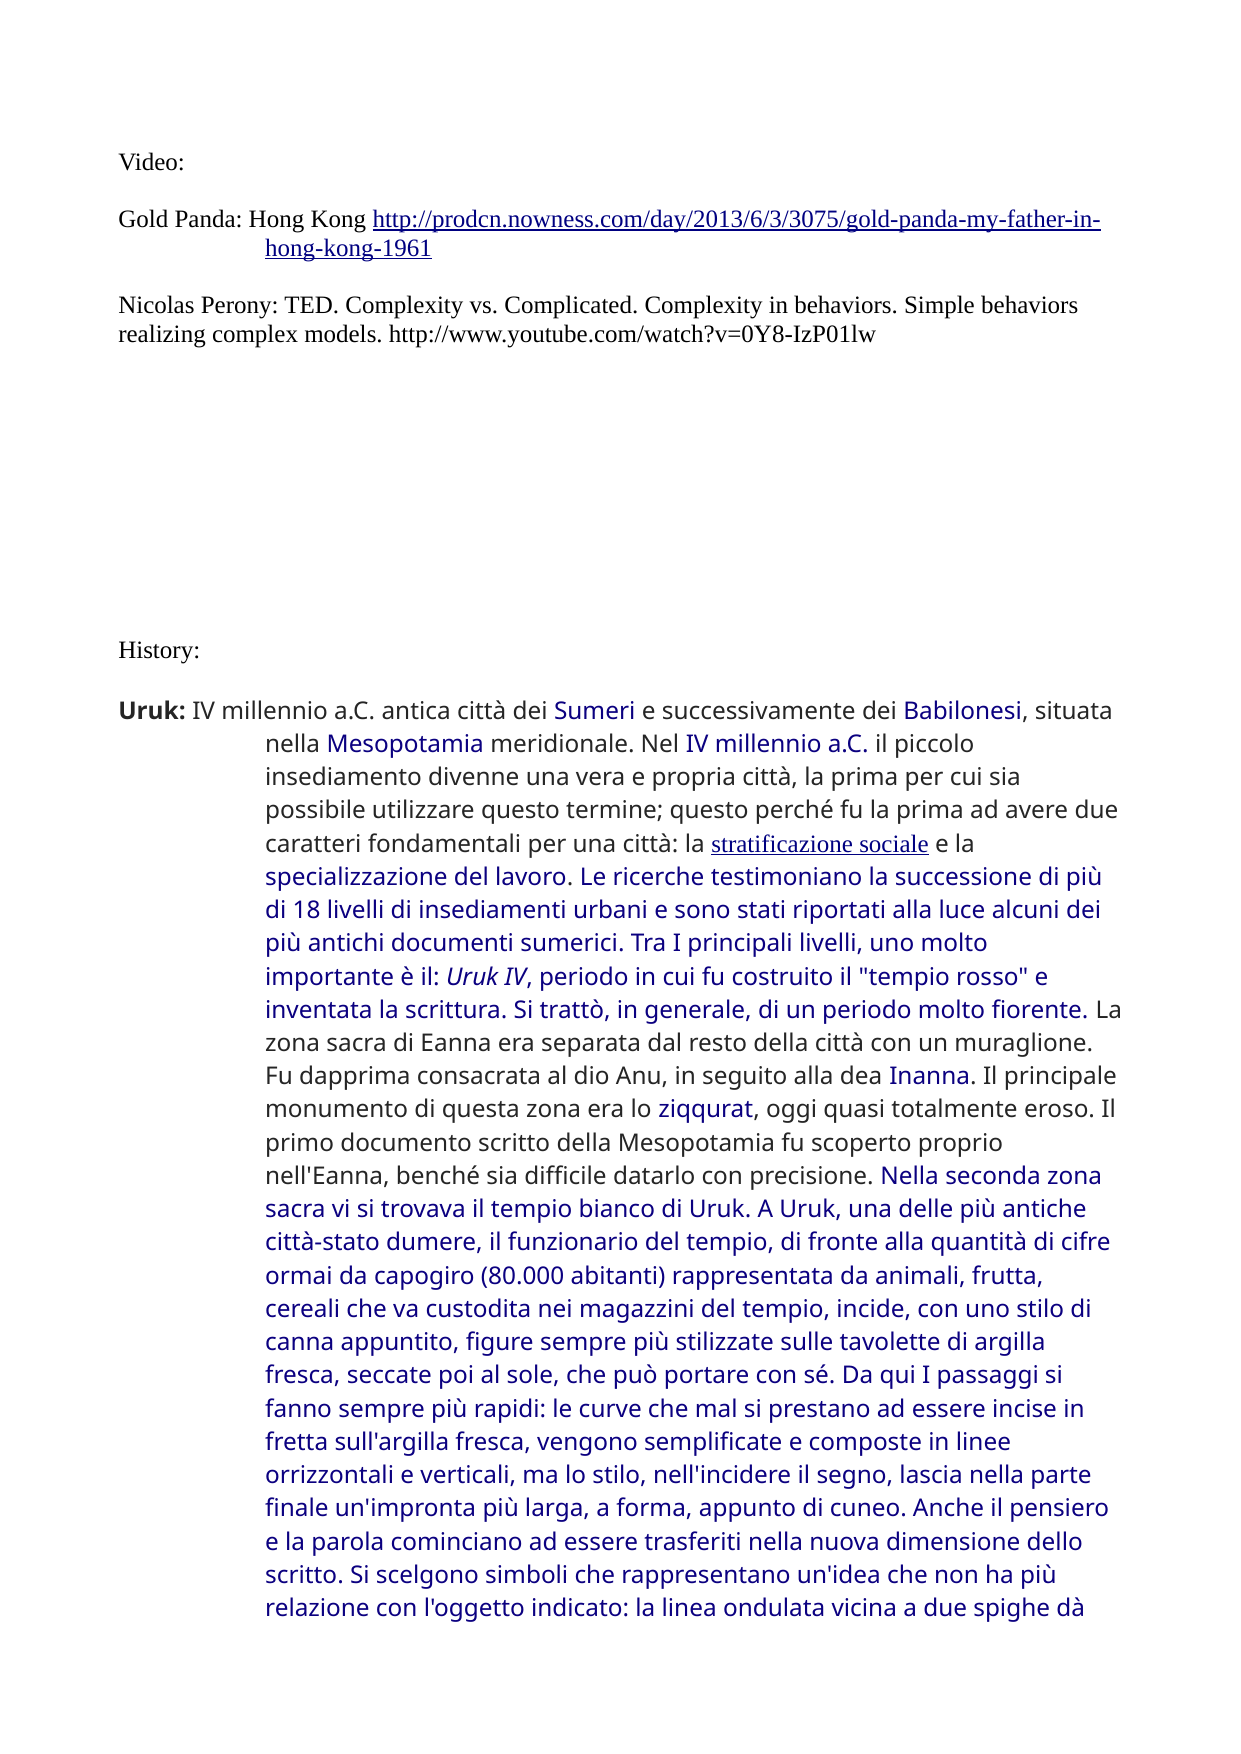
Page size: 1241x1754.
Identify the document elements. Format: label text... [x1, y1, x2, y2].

text Video: [118, 147, 1122, 176]
text Uruk: IV millennio a.C. antica città dei Sumeri e successivamente dei Babilonesi, situata nella Mesopotamia meridionale. Nel IV millennio a.C. il piccolo insediamento divenne una vera e propria città, la prima per cui sia possibile utilizzare questo termine; questo perché fu la prima ad avere due caratteri fondamentali per una città: la stratificazione sociale e la specializzazione del lavoro. Le ricerche testimoniano la successione di più di 18 livelli di insediamenti urbani e sono stati riportati alla luce alcuni dei più antichi documenti sumerici. Tra I principali livelli, uno molto importante è il: Uruk IV, periodo in cui fu costruito il "tempio rosso" e inventata la scrittura. Si trattò, in generale, di un periodo molto fiorente. La zona sacra di Eanna era separata dal resto della città con un muraglione. Fu dapprima consacrata al dio Anu, in seguito alla dea Inanna. Il principale monumento di questa zona era lo ziqqurat, oggi quasi totalmente eroso. Il primo documento scritto della Mesopotamia fu scoperto proprio nell'Eanna, benché sia difficile datarlo con precisione. Nella seconda zona sacra vi si trovava il tempio bianco di Uruk. A Uruk, una delle più antiche città-stato dumere, il funzionario del tempio, di fronte alla quantità di cifre ormai da capogiro (80.000 abitanti) rappresentata da animali, frutta, cereali che va custodita nei magazzini del tempio, incide, con uno stilo di canna appuntito, figure sempre più stilizzate sulle tavolette di argilla fresca, seccate poi al sole, che può portare con sé. Da qui I passaggi si fanno sempre più rapidi: le curve che mal si prestano ad essere incise in fretta sull'argilla fresca, vengono semplificate e composte in linee orrizzontali e verticali, ma lo stilo, nell'incidere il segno, lascia nella parte finale un'impronta più larga, a forma, appunto di cuneo. Anche il pensiero e la parola cominciano ad essere trasferiti nella nuova dimensione dello scritto. Si scelgono simboli che rappresentano un'idea che non ha più relazione con l'oggetto indicato: la linea ondulata vicina a due spighe dà [118, 693, 1122, 1623]
text Gold Panda: Hong Kong http://prodcn.nowness.com/day/2013/6/3/3075/gold-panda-my-father-in-hong-kong-1961 [118, 204, 1122, 262]
text Nicolas Perony: TED. Complexity vs. Complicated. Complexity in behaviors. Simple behaviors realizing complex models. http://www.youtube.com/watch?v=0Y8-IzP01lw [118, 291, 1122, 348]
text History: [118, 636, 1122, 664]
